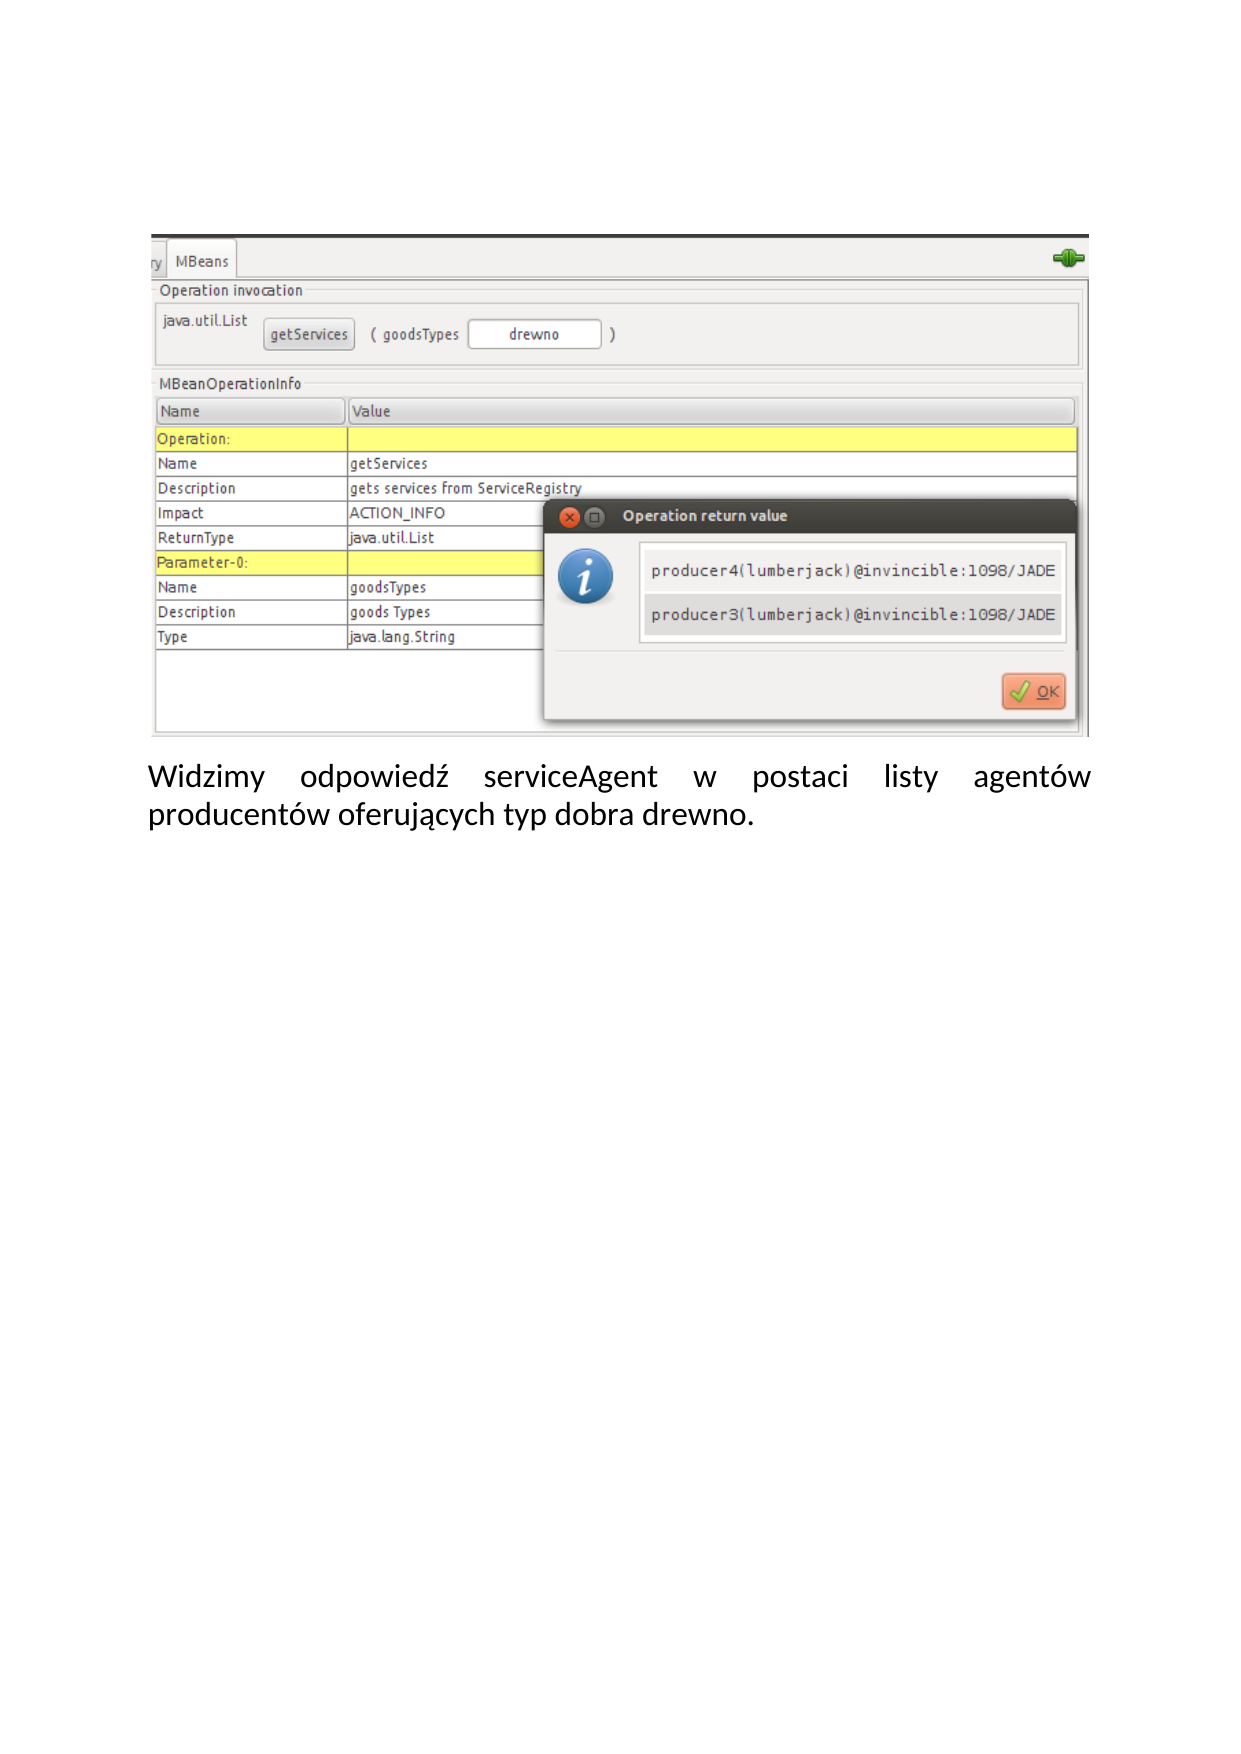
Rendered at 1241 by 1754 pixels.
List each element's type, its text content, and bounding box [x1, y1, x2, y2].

text Widzimy odpowiedź serviceAgent w postaci listy agentów producentów oferujących typ dobra drewno. [148, 762, 1093, 834]
picture [151, 234, 1089, 737]
